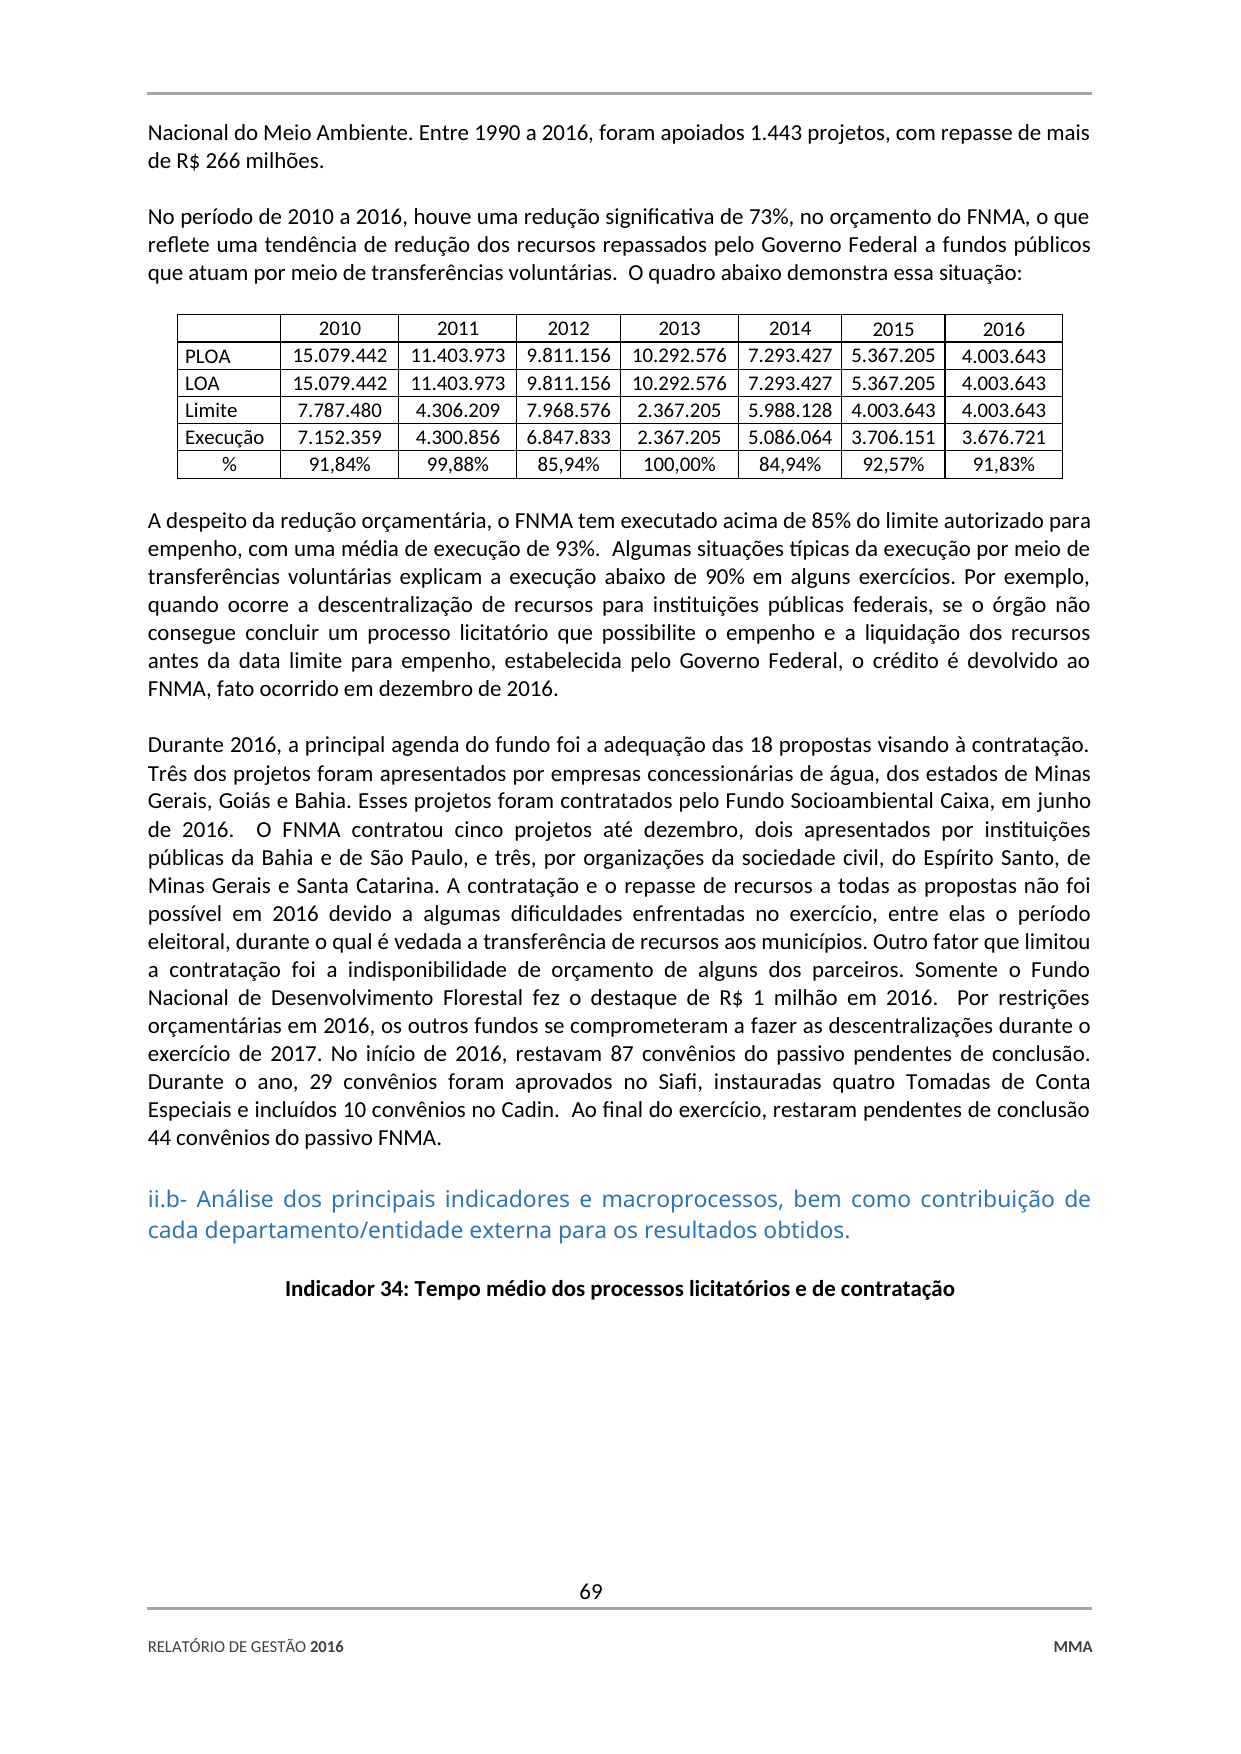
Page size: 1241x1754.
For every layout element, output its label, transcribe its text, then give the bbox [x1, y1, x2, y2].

table_cell 15.079.442 [281, 343, 398, 369]
text Nacional do Meio Ambiente. Entre 1990 a 2016, foram apoiados 1.443 projetos, com repasse de mais de R$ 266 milhões. [148, 118, 1092, 174]
table_cell 100,00% [621, 451, 738, 477]
table_cell 91,84% [281, 451, 398, 477]
table_header 2012 [517, 315, 620, 341]
table_cell 10.292.576 [621, 343, 738, 369]
table_cell 7.293.427 [739, 343, 841, 369]
table_header 2013 [621, 315, 738, 341]
table_cell 3.706.151 [842, 424, 944, 450]
table_cell 84,94% [739, 451, 841, 477]
table_header 2015 [842, 315, 944, 341]
table_cell % [178, 451, 280, 477]
table_cell 11.403.973 [399, 343, 516, 369]
table_cell 9.811.156 [517, 343, 620, 369]
table_cell 3.676.721 [946, 424, 1062, 450]
table_cell 10.292.576 [621, 370, 738, 396]
table_cell 2.367.205 [621, 424, 738, 450]
table_cell 85,94% [517, 451, 620, 477]
text Durante 2016, a principal agenda do fundo foi a adequação das 18 propostas visando à contratação. Três dos projetos foram apresentados por empresas concessionárias de água, dos estados de Minas Gerais, Goiás e Bahia. Esses projetos foram contratados pelo Fundo Socioambiental Caixa, em junho de 2016. O FNMA contratou cinco projetos até dezembro, dois apresentados por instituições públicas da Bahia e de São Paulo, e três, por organizações da sociedade civil, do Espírito Santo, de Minas Gerais e Santa Catarina. A contratação e o repasse de recursos a todas as propostas não foi possível em 2016 devido a algumas dificuldades enfrentadas no exercício, entre elas o período eleitoral, durante o qual é vedada a transferência de recursos aos municípios. Outro fator que limitou a contratação foi a indisponibilidade de orçamento de alguns dos parceiros. Somente o Fundo Nacional de Desenvolvimento Florestal fez o destaque de R$ 1 milhão em 2016. Por restrições orçamentárias em 2016, os outros fundos se comprometeram a fazer as descentralizações durante o exercício de 2017. No início de 2016, restavam 87 convênios do passivo pendentes de conclusão. Durante o ano, 29 convênios foram aprovados no Siafi, instauradas quatro Tomadas de Conta Especiais e incluídos 10 convênios no Cadin. Ao final do exercício, restaram pendentes de conclusão 44 convênios do passivo FNMA. [148, 731, 1092, 1151]
table_cell Execução [178, 424, 280, 450]
subtitle ii.b- Análise dos principais indicadores e macroprocessos, bem como contribuição de cada departamento/entidade externa para os resultados obtidos. [148, 1183, 1092, 1246]
table_header 2016 [946, 315, 1062, 341]
table_cell 5.988.128 [739, 397, 841, 423]
table_cell 91,83% [946, 451, 1062, 477]
table_cell 4.003.643 [946, 397, 1062, 423]
table_cell 4.003.643 [946, 343, 1062, 369]
table_cell 11.403.973 [399, 370, 516, 396]
table_cell 7.152.359 [281, 424, 398, 450]
table_cell 5.367.205 [842, 343, 944, 369]
table_cell 4.003.643 [842, 397, 944, 423]
table_cell 2.367.205 [621, 397, 738, 423]
table_cell 5.367.205 [842, 370, 944, 396]
table_cell Limite [178, 397, 280, 423]
table_cell 7.968.576 [517, 397, 620, 423]
table_cell 4.003.643 [946, 370, 1062, 396]
table_cell PLOA [178, 343, 280, 369]
table_cell 15.079.442 [281, 370, 398, 396]
table_cell 4.306.209 [399, 397, 516, 423]
table_header [178, 315, 280, 341]
table_cell 6.847.833 [517, 424, 620, 450]
text No período de 2010 a 2016, houve uma redução significativa de 73%, no orçamento do FNMA, o que reflete uma tendência de redução dos recursos repassados pelo Governo Federal a fundos públicos que atuam por meio de transferências voluntárias. O quadro abaixo demonstra essa situação: [148, 202, 1092, 286]
table_cell 99,88% [399, 451, 516, 477]
table_header 2010 [281, 315, 398, 341]
table_cell 7.787.480 [281, 397, 398, 423]
table_header 2011 [399, 315, 516, 341]
table_cell LOA [178, 370, 280, 396]
table_cell 9.811.156 [517, 370, 620, 396]
text A despeito da redução orçamentária, o FNMA tem executado acima de 85% do limite autorizado para empenho, com uma média de execução de 93%. Algumas situações típicas da execução por meio de transferências voluntárias explicam a execução abaixo de 90% em alguns exercícios. Por exemplo, quando ocorre a descentralização de recursos para instituições públicas federais, se o órgão não consegue concluir um processo licitatório que possibilite o empenho e a liquidação dos recursos antes da data limite para empenho, estabelecida pelo Governo Federal, o crédito é devolvido ao FNMA, fato ocorrido em dezembro de 2016. [148, 506, 1092, 703]
table_header 2014 [739, 315, 841, 341]
table_cell 7.293.427 [739, 370, 841, 396]
table_cell 4.300.856 [399, 424, 516, 450]
table_cell 92,57% [842, 451, 944, 477]
table_cell 5.086.064 [739, 424, 841, 450]
text Indicador 34: Tempo médio dos processos licitatórios e de contratação [148, 1274, 1092, 1302]
